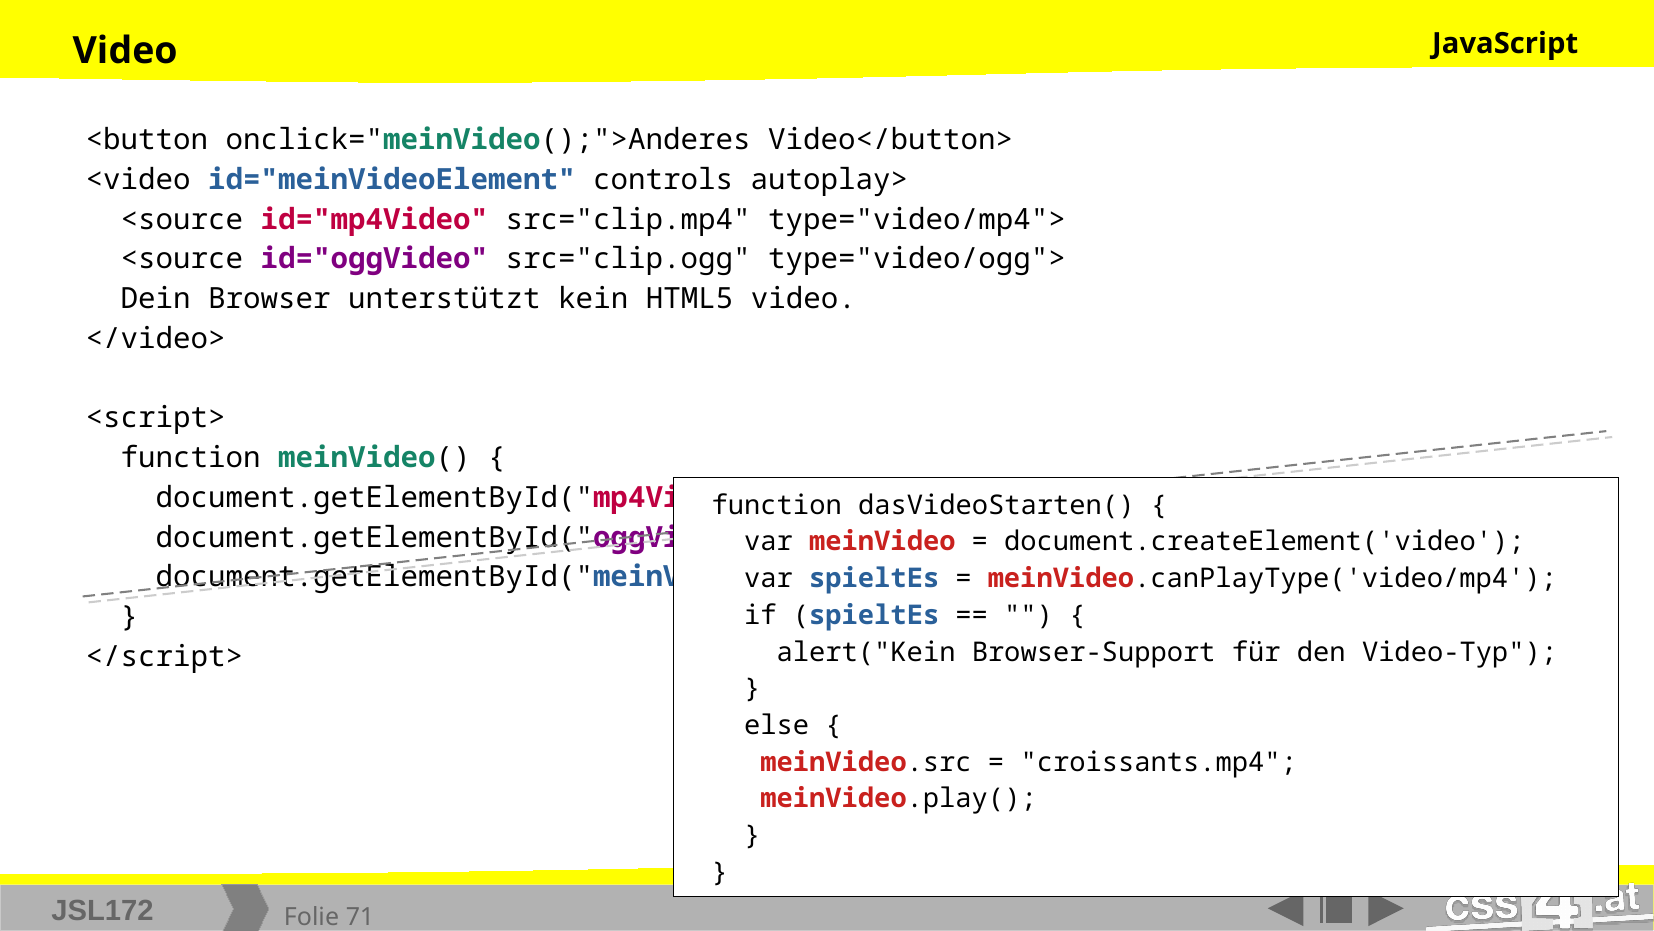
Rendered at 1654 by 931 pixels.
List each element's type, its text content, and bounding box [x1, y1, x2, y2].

text_box JavaScript [1417, 15, 1607, 60]
text_box <button onclick="meinVideo();">Anderes Video</button> <video id="meinVideoElement" controls autoplay> <source id="mp4Video" src="clip.mp4" type="video/mp4"> <source id="oggVideo" src="clip.ogg" type="video/ogg"> Dein Browser unterstützt kein HTML5 video. </video> <script> function meinVideo() { document.getElementById("mp4Video").src = "movie.mp4"; document.getElementById("oggVideo").src = "movie.ogg"; document.getElementById("meinVideoElement").load(); } </script> [70, 111, 1318, 556]
picture [1426, 872, 1654, 931]
text_box Folie <Foliennummer> [269, 891, 542, 931]
text_box [0, 0, 1654, 83]
text_box JSL172 [36, 886, 209, 931]
text_box [0, 868, 1426, 931]
text_box [1619, 865, 1654, 872]
text_box function dasVideoStarten() { var meinVideo = document.createElement('video'); var spieltEs = meinVideo.canPlayType('video/mp4'); if (spieltEs == "") { alert("Kein Browser-Support für den Video-Typ"); } else { meinVideo.src = "croissants.mp4"; meinVideo.play(); } } [673, 519, 1619, 856]
text_box Video [57, 16, 469, 69]
